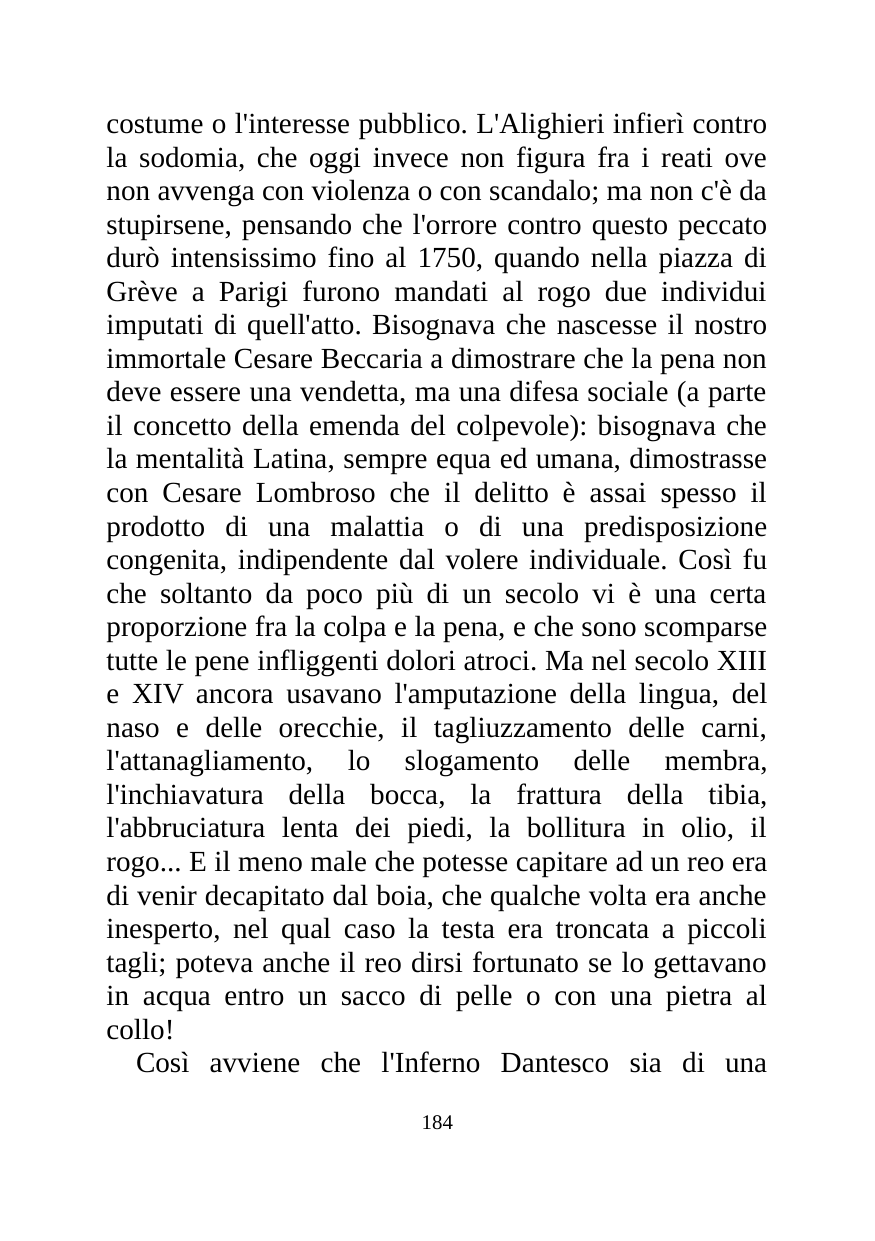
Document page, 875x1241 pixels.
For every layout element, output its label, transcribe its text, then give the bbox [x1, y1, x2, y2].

text Così avviene che l'Inferno Dantesco sia di una [106, 1045, 768, 1079]
text costume o l'interesse pubblico. L'Alighieri infierì contro la sodomia, che oggi invece non figura fra i reati ove non avvenga con violenza o con scandalo; ma non c'è da stupirsene, pensando che l'orrore contro questo peccato durò intensissimo fino al 1750, quando nella piazza di Grève a Parigi furono mandati al rogo due individui imputati di quell'atto. Bisognava che nascesse il nostro immortale Cesare Beccaria a dimostrare che la pena non deve essere una vendetta, ma una difesa sociale (a parte il concetto della emenda del colpevole): bisognava che la mentalità Latina, sempre equa ed umana, dimostrasse con Cesare Lombroso che il delitto è assai spesso il prodotto di una malattia o di una predisposizione congenita, indipendente dal volere individuale. Così fu che soltanto da poco più di un secolo vi è una certa proporzione fra la colpa e la pena, e che sono scomparse tutte le pene infliggenti dolori atroci. Ma nel secolo XIII e XIV ancora usavano l'amputazione della lingua, del naso e delle orecchie, il tagliuzzamento delle carni, l'attanagliamento, lo slogamento delle membra, l'inchiavatura della bocca, la frattura della tibia, l'abbruciatura lenta dei piedi, la bollitura in olio, il rogo... E il meno male che potesse capitare ad un reo era di venir decapitato dal boia, che qualche volta era anche inesperto, nel qual caso la testa era troncata a piccoli tagli; poteva anche il reo dirsi fortunato se lo gettavano in acqua entro un sacco di pelle o con una pietra al collo! [106, 106, 768, 1045]
